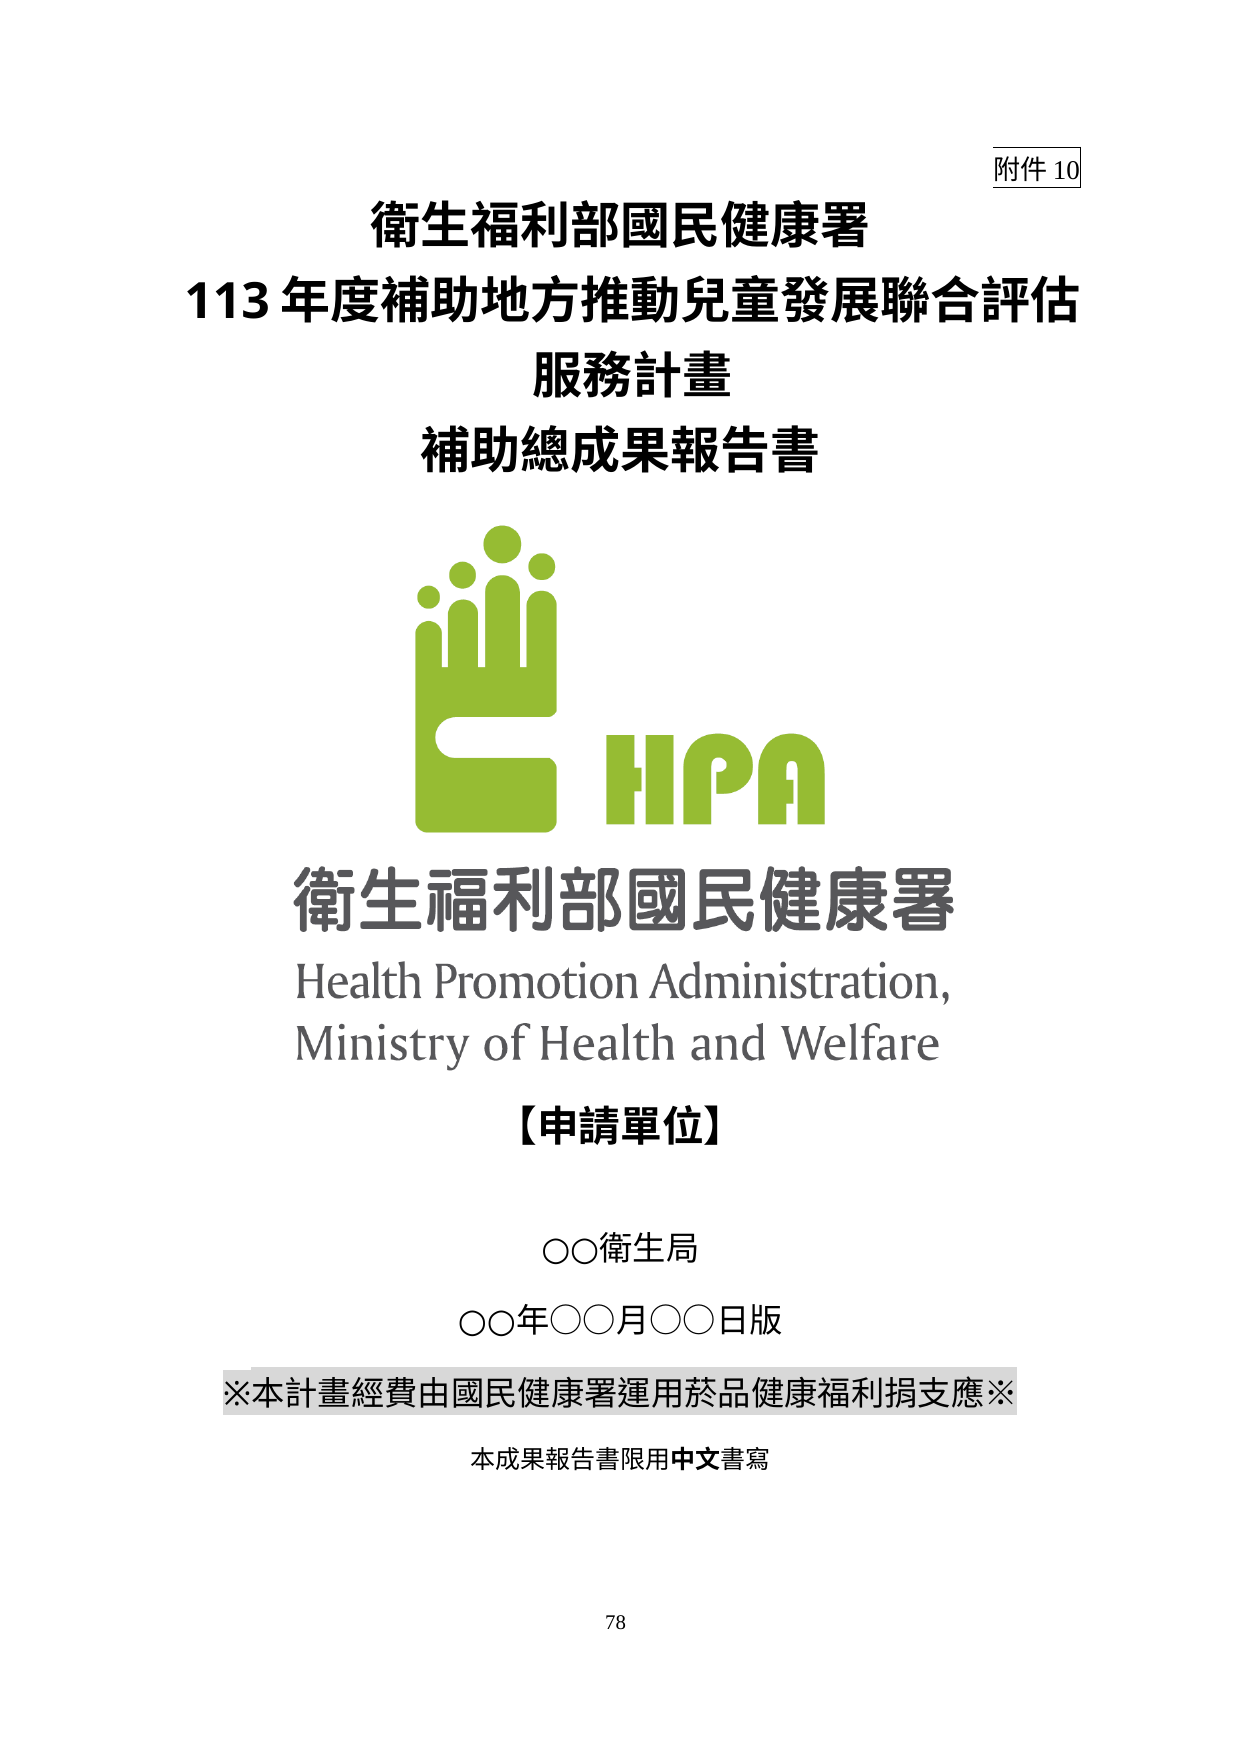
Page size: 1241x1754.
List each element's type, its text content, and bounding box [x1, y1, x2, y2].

text ○○衛生局 [159, 1222, 1081, 1270]
text 服務計畫 [86, 350, 1178, 404]
text 本成果報告書限用中文書寫 [159, 1439, 1081, 1476]
text 【申請單位】 [159, 490, 1081, 1153]
text 補助總成果報告書 [159, 425, 1081, 479]
text 附件10 [159, 136, 1081, 190]
picture [230, 498, 1043, 1092]
text ○○年○○月○○日版 [159, 1294, 1081, 1343]
text 衛生福利部國民健康署 [159, 200, 1081, 254]
text ※本計畫經費由國民健康署運用菸品健康福利捐支應※ [159, 1367, 1081, 1415]
text 113年度補助地方推動兒童發展聯合評估 [86, 275, 1178, 329]
